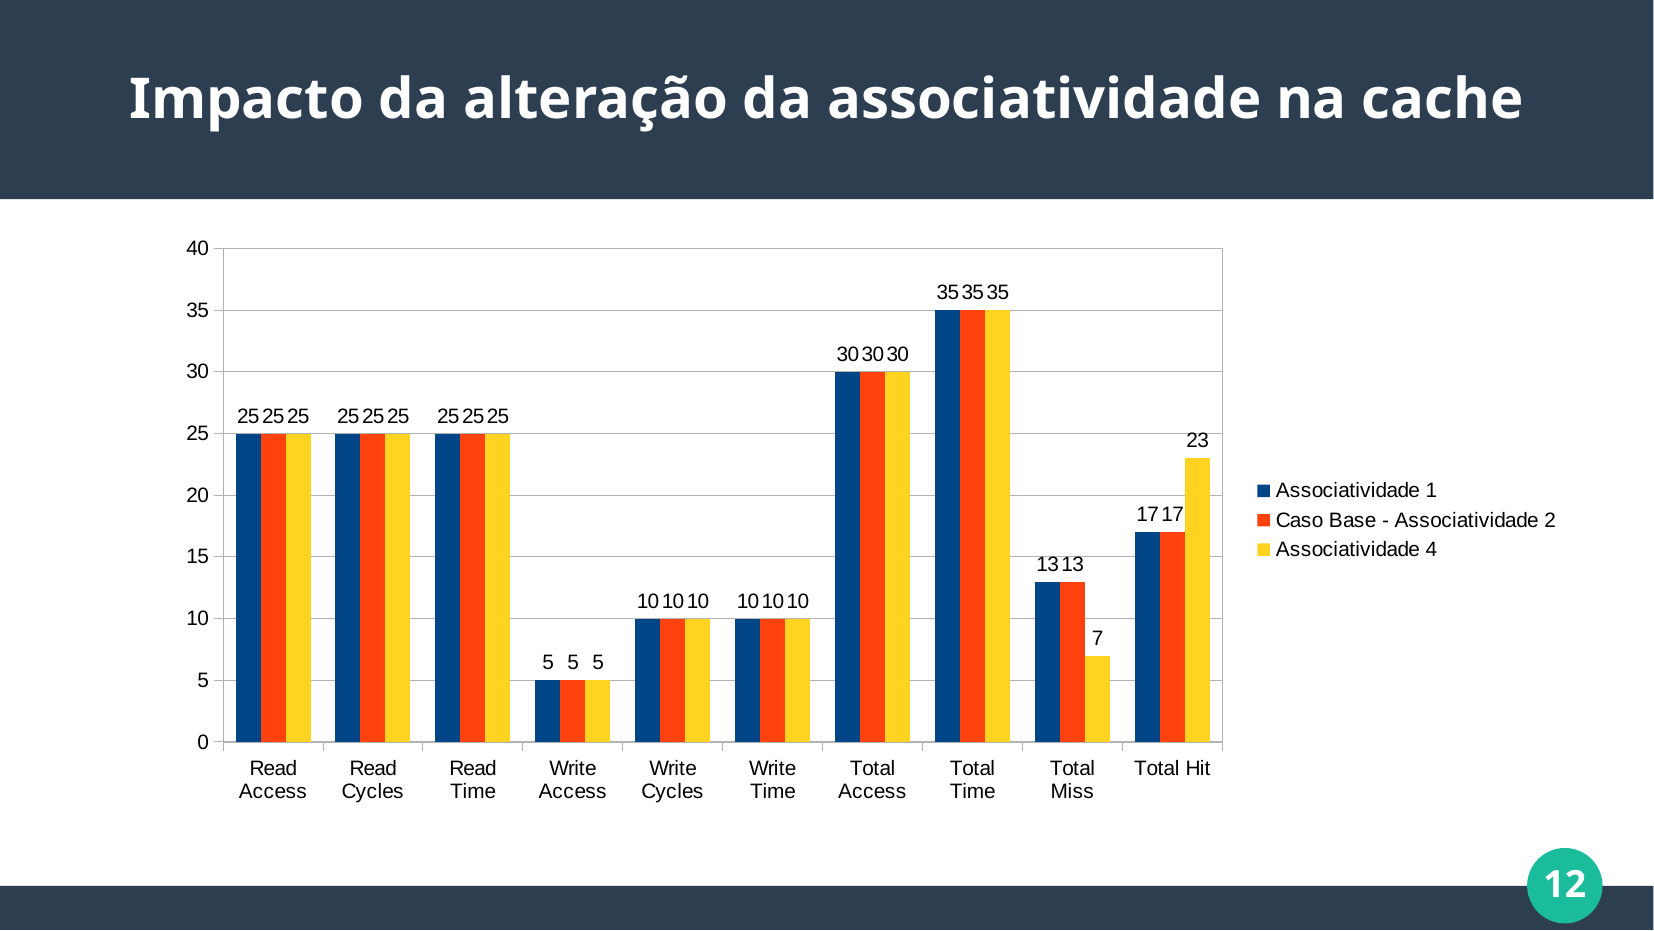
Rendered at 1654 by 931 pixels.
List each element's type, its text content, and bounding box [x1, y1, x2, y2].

title Impacto da alteração da associatividade na cache [59, 37, 1595, 155]
chart [158, 225, 1575, 816]
